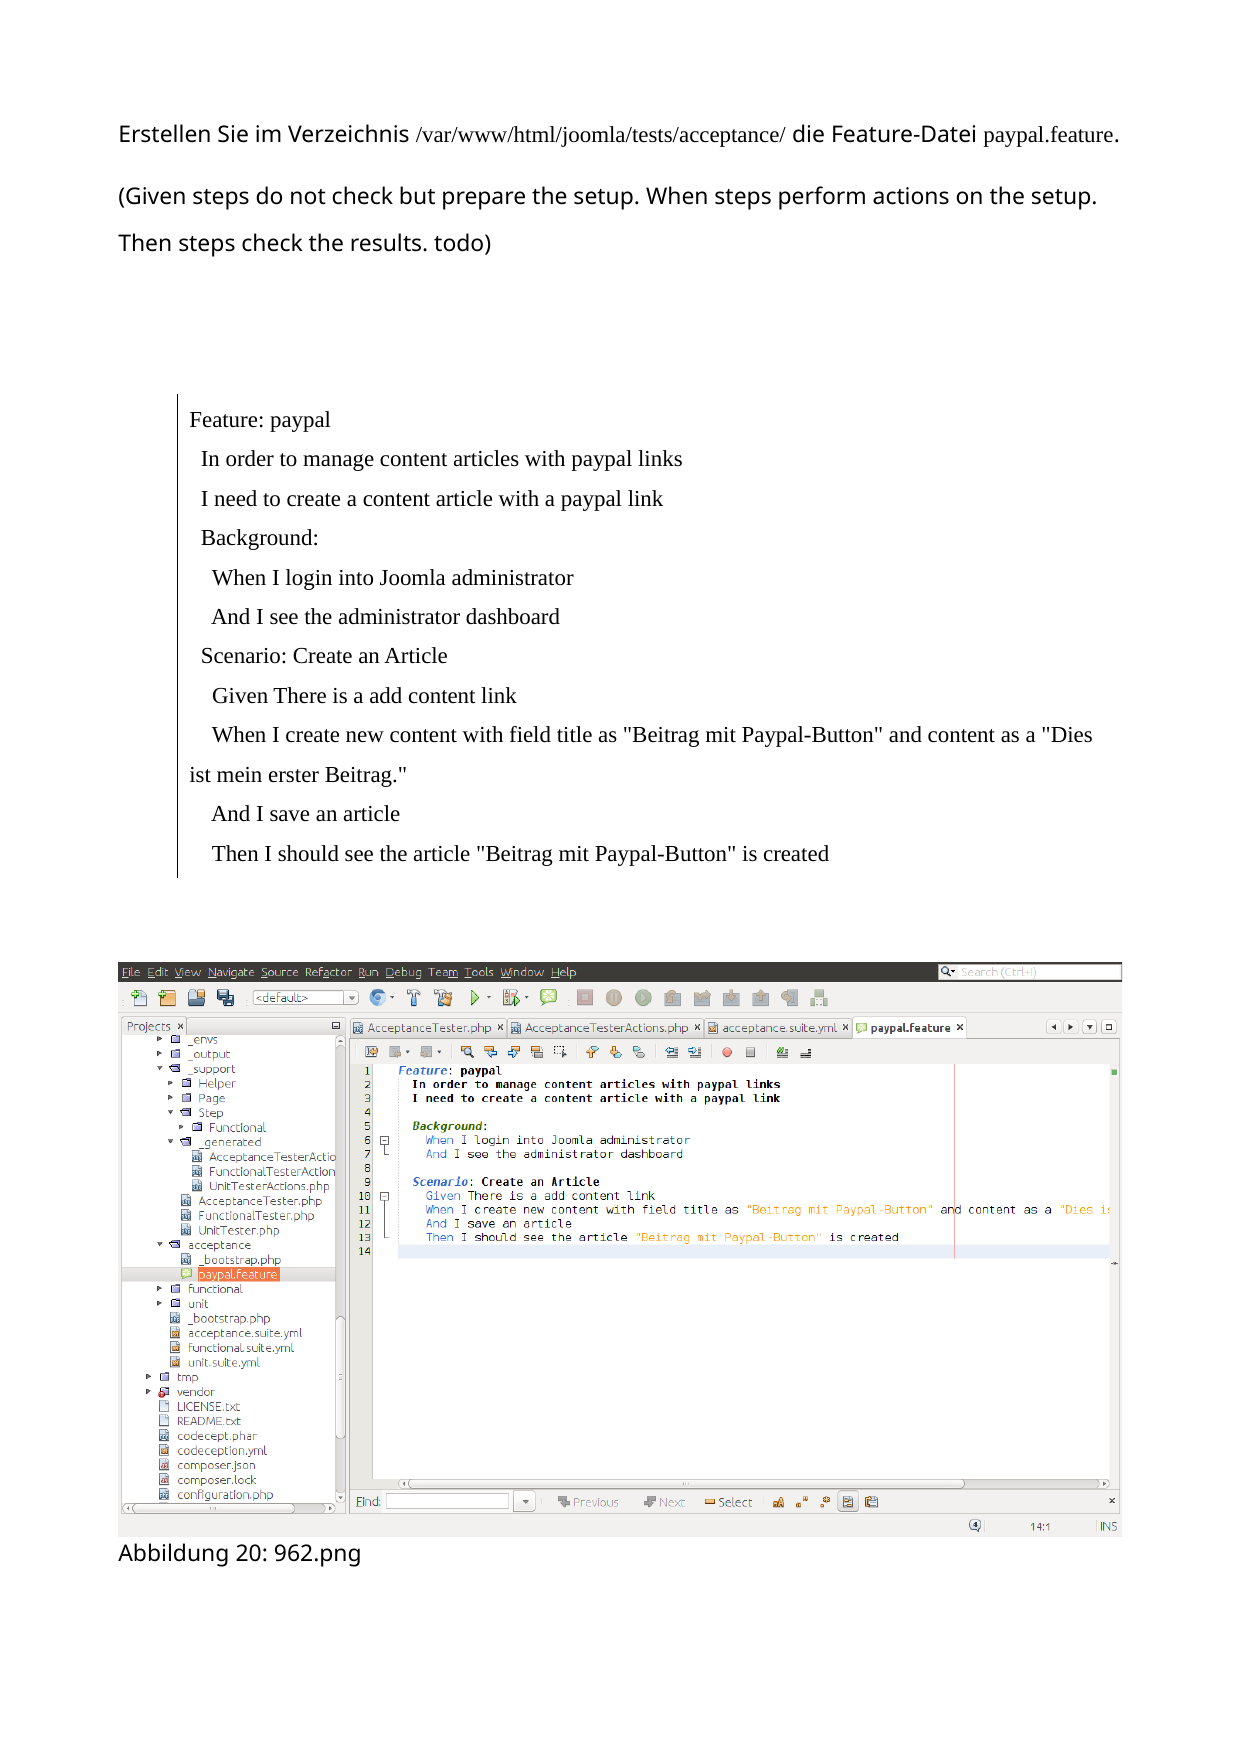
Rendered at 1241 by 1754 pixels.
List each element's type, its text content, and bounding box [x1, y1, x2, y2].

text Feature: paypal In order to manage content articles with paypal links I need to create a content article with a paypal link Background: When I login into Joomla administrator And I see the administrator dashboard Scenario: Create an Article Given There is a add content link When I create new content with field title as "Beitrag mit Paypal-Button" and content as a "Dies ist mein erster Beitrag." And I save an article Then I should see the article "Beitrag mit Paypal-Button" is created [178, 394, 1122, 878]
text (Given steps do not check but prepare the setup. When steps perform actions on the setup. Then steps check the results. todo) [118, 179, 1122, 258]
text Erstellen Sie im Verzeichnis /var/www/html/joomla/tests/acceptance/ die Feature-Datei paypal.feature. [118, 118, 1122, 149]
picture [118, 962, 1123, 1537]
text Abbildung 20: 962.png [118, 1537, 1122, 1568]
